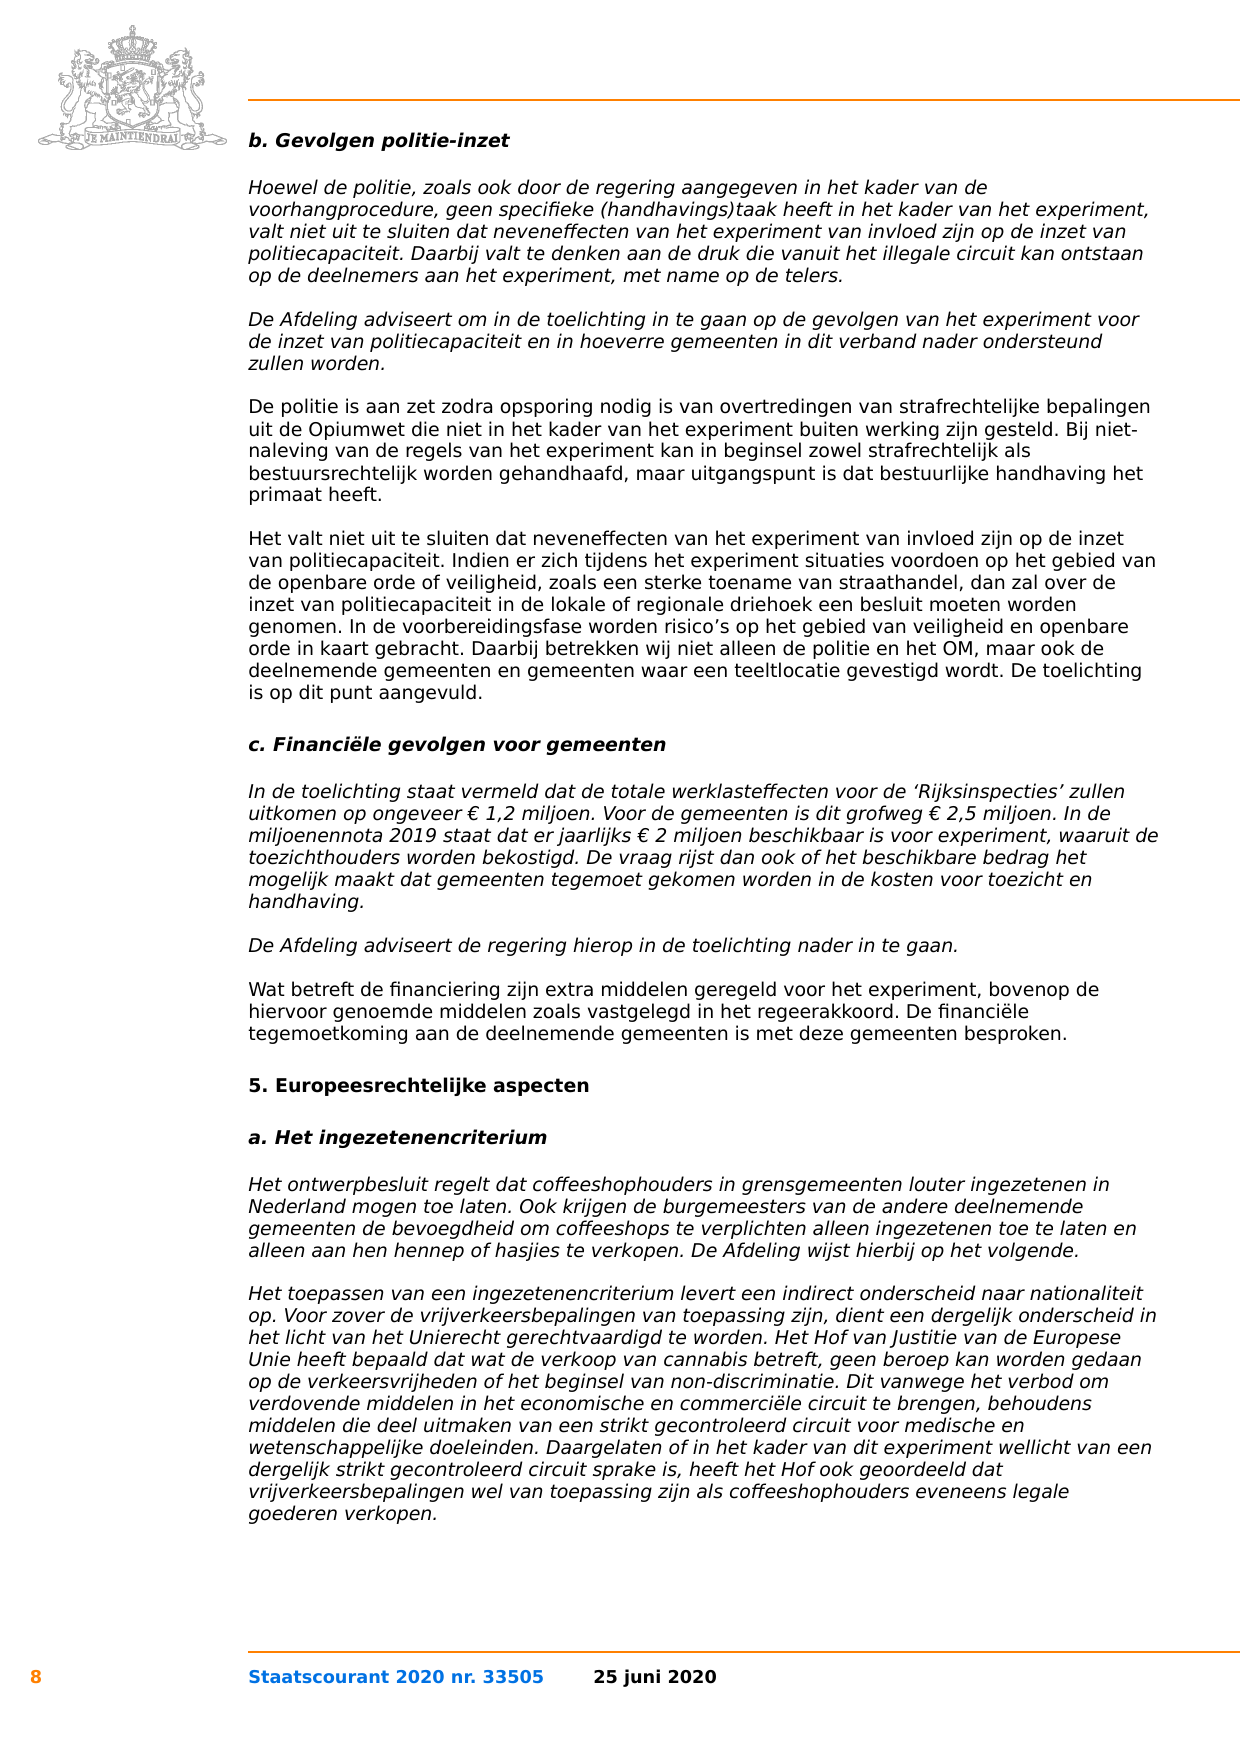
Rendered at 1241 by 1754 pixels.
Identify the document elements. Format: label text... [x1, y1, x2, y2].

subtitle 5. Europeesrechtelijke aspecten [248, 1074, 1163, 1097]
picture [38, 25, 227, 150]
subtitle a. Het ingezetenencriterium [248, 1127, 1163, 1148]
text Hoewel de politie, zoals ook door de regering aangegeven in het kader van de voorhangprocedure, geen specifieke (handhavings)taak heeft in het kader van het experiment, valt niet uit te sluiten dat neveneffecten van het experiment van invloed zijn op de inzet van politiecapaciteit. Daarbij valt te denken aan de druk die vanuit het illegale circuit kan ontstaan op de deelnemers aan het experiment, met name op de telers. [248, 177, 1163, 287]
subtitle c. Financiële gevolgen voor gemeenten [248, 734, 1163, 756]
text Het ontwerpbesluit regelt dat coffeeshophouders in grensgemeenten louter ingezetenen in Nederland mogen toe laten. Ook krijgen de burgemeesters van de andere deelnemende gemeenten de bevoegdheid om coffeeshops te verplichten alleen ingezetenen toe te laten en alleen aan hen hennep of hasjies te verkopen. De Afdeling wijst hierbij op het volgende. [248, 1173, 1163, 1261]
text In de toelichting staat vermeld dat de totale werklasteffecten voor de ‘Rijksinspecties’ zullen uitkomen op ongeveer € 1,2 miljoen. Voor de gemeenten is dit grofweg € 2,5 miljoen. In de miljoenennota 2019 staat dat er jaarlijks € 2 miljoen beschikbaar is voor experiment, waaruit de toezichthouders worden bekostigd. De vraag rijst dan ook of het beschikbare bedrag het mogelijk maakt dat gemeenten tegemoet gekomen worden in de kosten voor toezicht en handhaving. [248, 781, 1163, 913]
subtitle b. Gevolgen politie-inzet [248, 130, 1163, 152]
text De Afdeling adviseert de regering hierop in de toelichting nader in te gaan. [248, 935, 1163, 957]
text De Afdeling adviseert om in de toelichting in te gaan op de gevolgen van het experiment voor de inzet van politiecapaciteit en in hoeverre gemeenten in dit verband nader ondersteund zullen worden. [248, 309, 1163, 374]
text Wat betreft de financiering zijn extra middelen geregeld voor het experiment, bovenop de hiervoor genoemde middelen zoals vastgelegd in het regeerakkoord. De financiële tegemoetkoming aan de deelnemende gemeenten is met deze gemeenten besproken. [248, 979, 1163, 1044]
text Het valt niet uit te sluiten dat neveneffecten van het experiment van invloed zijn op de inzet van politiecapaciteit. Indien er zich tijdens het experiment situaties voordoen op het gebied van de openbare orde of veiligheid, zoals een sterke toename van straathandel, dan zal over de inzet van politiecapaciteit in de lokale of regionale driehoek een besluit moeten worden genomen. In de voorbereidingsfase worden risico’s op het gebied van veiligheid en openbare orde in kaart gebracht. Daarbij betrekken wij niet alleen de politie en het OM, maar ook de deelnemende gemeenten en gemeenten waar een teeltlocatie gevestigd wordt. De toelichting is op dit punt aangevuld. [248, 528, 1163, 704]
text Het toepassen van een ingezetenencriterium levert een indirect onderscheid naar nationaliteit op. Voor zover de vrijverkeersbepalingen van toepassing zijn, dient een dergelijk onderscheid in het licht van het Unierecht gerechtvaardigd te worden. Het Hof van Justitie van de Europese Unie heeft bepaald dat wat de verkoop van cannabis betreft, geen beroep kan worden gedaan op de verkeersvrijheden of het beginsel van non-discriminatie. Dit vanwege het verbod om verdovende middelen in het economische en commerciële circuit te brengen, behoudens middelen die deel uitmaken van een strikt gecontroleerd circuit voor medische en wetenschappelijke doeleinden. Daargelaten of in het kader van dit experiment wellicht van een dergelijk strikt gecontroleerd circuit sprake is, heeft het Hof ook geoordeeld dat vrijverkeersbepalingen wel van toepassing zijn als coffeeshophouders eveneens legale goederen verkopen. [248, 1283, 1163, 1525]
text De politie is aan zet zodra opsporing nodig is van overtredingen van strafrechtelijke bepalingen uit de Opiumwet die niet in het kader van het experiment buiten werking zijn gesteld. Bij niet-naleving van de regels van het experiment kan in beginsel zowel strafrechtelijk als bestuursrechtelijk worden gehandhaafd, maar uitgangspunt is dat bestuurlijke handhaving het primaat heeft. [248, 396, 1163, 506]
